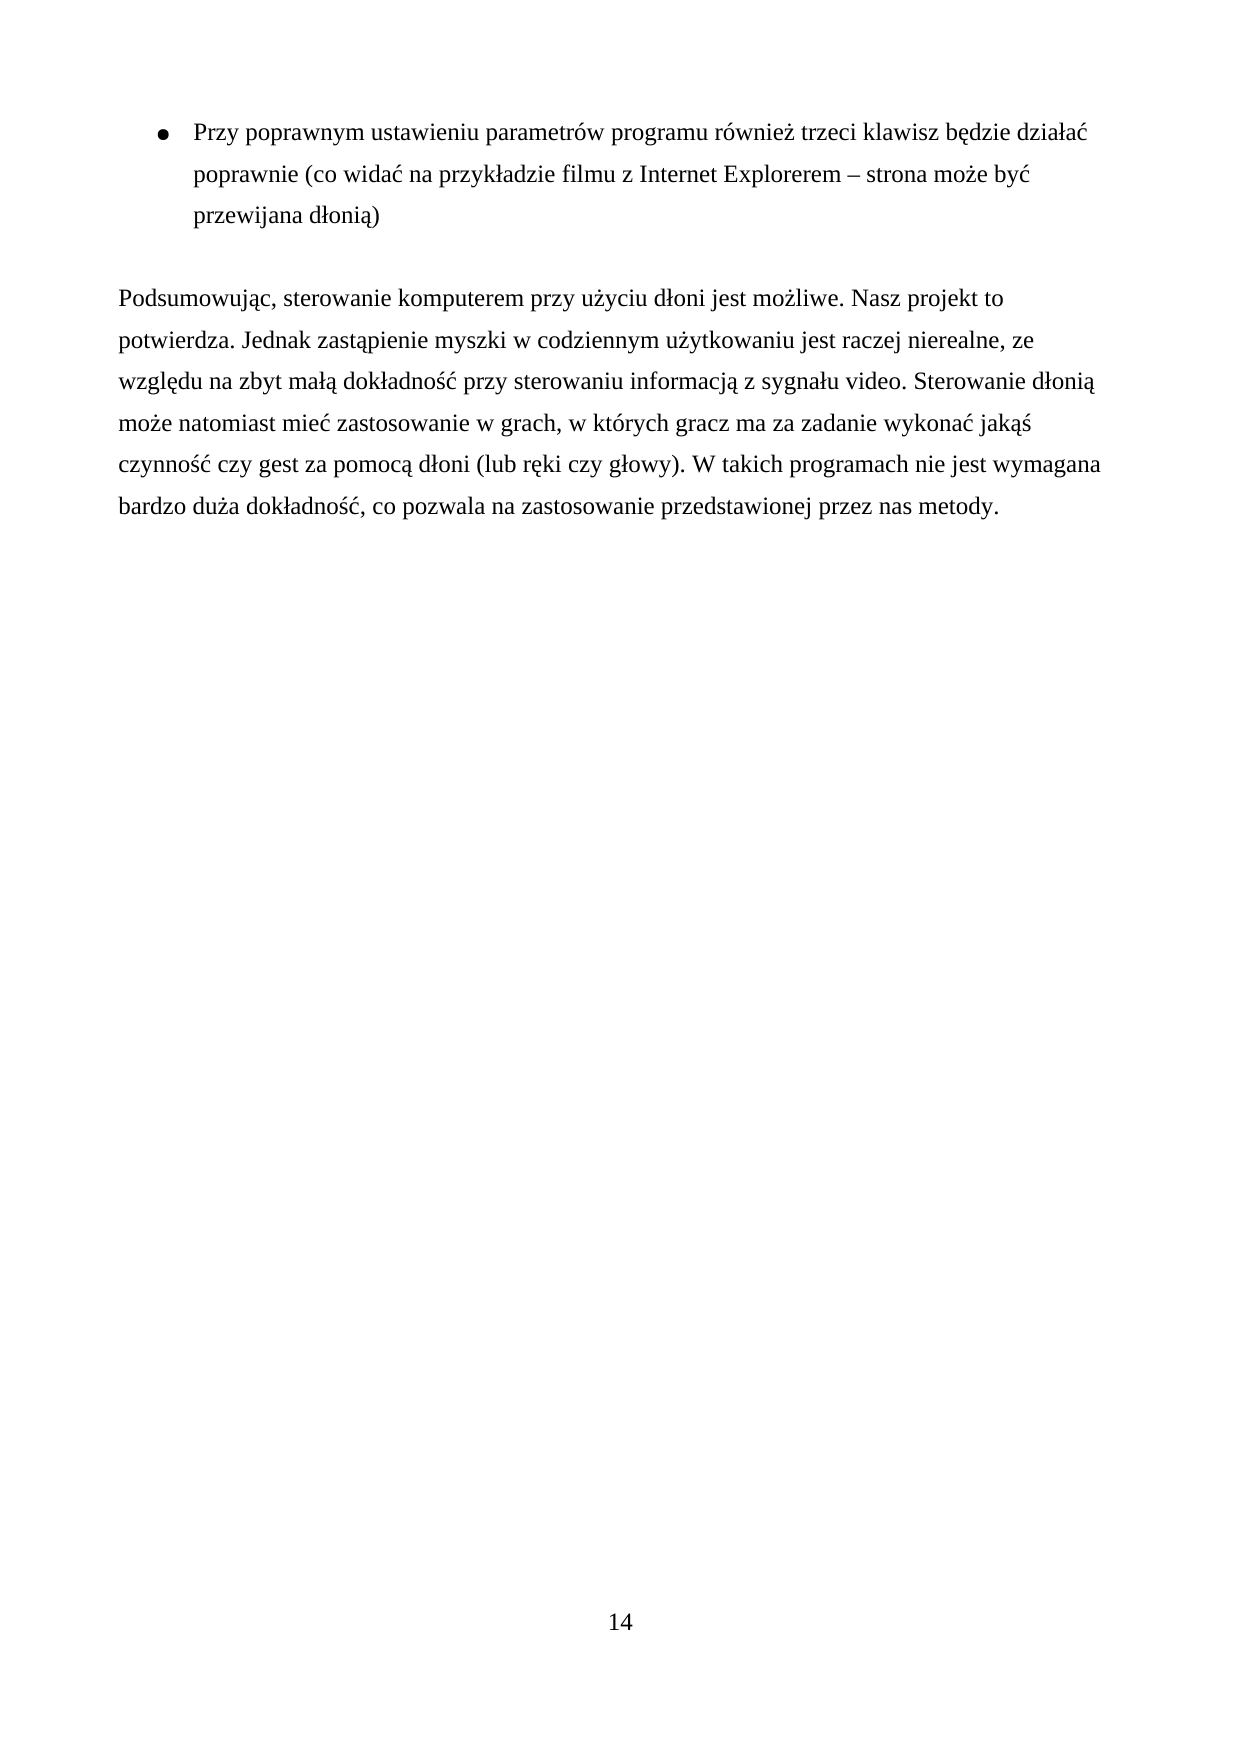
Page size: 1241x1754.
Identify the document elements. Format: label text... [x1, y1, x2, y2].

list Przy poprawnym ustawieniu parametrów programu również trzeci klawisz będzie działać poprawnie (co widać na przykładzie filmu z Internet Explorerem – strona może być przewijana dłonią) [156, 118, 1122, 229]
text Podsumowując, sterowanie komputerem przy użyciu dłoni jest możliwe. Nasz projekt to potwierdza. Jednak zastąpienie myszki w codziennym użytkowaniu jest raczej nierealne, ze względu na zbyt małą dokładność przy sterowaniu informacją z sygnału video. Sterowanie dłonią może natomiast mieć zastosowanie w grach, w których gracz ma za zadanie wykonać jakąś czynność czy gest za pomocą dłoni (lub ręki czy głowy). W takich programach nie jest wymagana bardzo duża dokładność, co pozwala na zastosowanie przedstawionej przez nas metody. [118, 284, 1122, 520]
